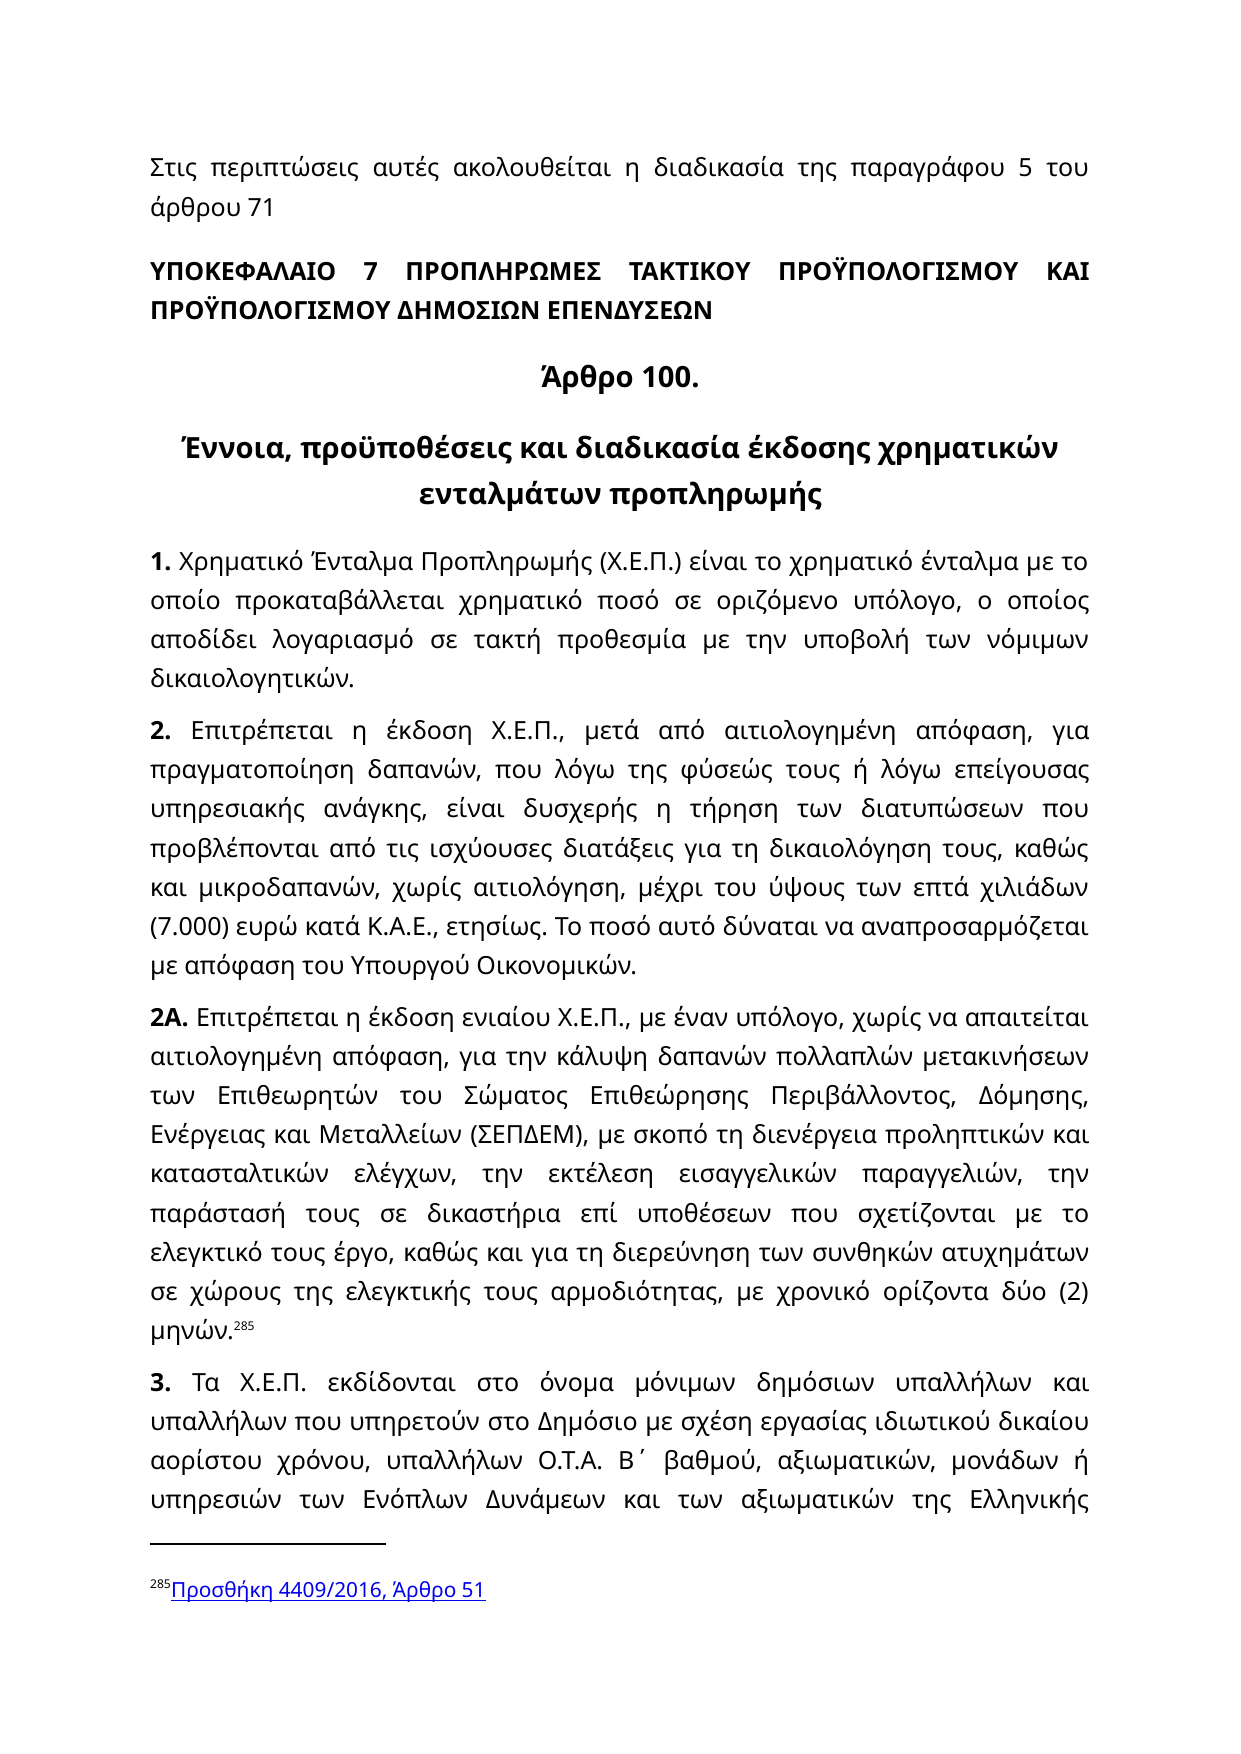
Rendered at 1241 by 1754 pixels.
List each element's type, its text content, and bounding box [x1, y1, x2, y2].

subtitle Έννοια, προϋποθέσεις και διαδικασία έκδοσης χρηματικών ενταλμάτων προπληρωμής [150, 427, 1090, 513]
text ΥΠΟΚΕΦΑΛΑΙΟ 7 ΠΡΟΠΛΗΡΩΜΕΣ ΤΑΚΤΙΚΟΥ ΠΡΟΫΠΟΛΟΓΙΣΜΟΥ ΚΑΙ ΠΡΟΫΠΟΛΟΓΙΣΜΟΥ ΔΗΜΟΣΙΩΝ ΕΠΕΝΔΥΣΕΩΝ [150, 253, 1090, 327]
subtitle Άρθρο 100. [150, 357, 1090, 396]
text 1. Χρηματικό Ένταλμα Προπληρωμής (Χ.Ε.Π.) είναι το χρηματικό ένταλμα με το οποίο προκαταβάλλεται χρηματικό ποσό σε οριζόμενο υπόλογο, ο οποίος αποδίδει λογαριασμό σε τακτή προθεσμία με την υποβολή των νόμιμων δικαιολογητικών. [150, 543, 1090, 695]
text 2Α. Επιτρέπεται η έκδοση ενιαίου Χ.Ε.Π., με έναν υπόλογο, χωρίς να απαιτείται αιτιολογημένη απόφαση, για την κάλυψη δαπανών πολλαπλών μετακινήσεων των Επιθεωρητών του Σώματος Επιθεώρησης Περιβάλλοντος, Δόμησης, Ενέργειας και Μεταλλείων (ΣΕΠΔΕΜ), με σκοπό τη διενέργεια προληπτικών και κατασταλτικών ελέγχων, την εκτέλεση εισαγγελικών παραγγελιών, την παράστασή τους σε δικαστήρια επί υποθέσεων που σχετίζονται με το ελεγκτικό τους έργο, καθώς και για τη διερεύνηση των συνθηκών ατυχημάτων σε χώρους της ελεγκτικής τους αρμοδιότητας, με χρονικό ορίζοντα δύο (2) μηνών. [150, 999, 1090, 1347]
text 2. Επιτρέπεται η έκδοση Χ.Ε.Π., μετά από αιτιολογημένη απόφαση, για πραγματοποίηση δαπανών, που λόγω της φύσεώς τους ή λόγω επείγουσας υπηρεσιακής ανάγκης, είναι δυσχερής η τήρηση των διατυπώσεων που προβλέπονται από τις ισχύουσες διατάξεις για τη δικαιολόγηση τους, καθώς και μικροδαπανών, χωρίς αιτιολόγηση, μέχρι του ύψους των επτά χιλιάδων (7.000) ευρώ κατά Κ.Α.Ε., ετησίως. Το ποσό αυτό δύναται να αναπροσαρμόζεται με απόφαση του Υπουργού Οικονομικών. [150, 713, 1090, 982]
text 3. Τα Χ.Ε.Π. εκδίδονται στο όνομα μόνιμων δημόσιων υπαλλήλων και υπαλλήλων που υπηρετούν στο Δημόσιο με σχέση εργασίας ιδιωτικού δικαίου αορίστου χρόνου, υπαλλήλων Ο.Τ.Α. Β΄ βαθμού, αξιωματικών, μονάδων ή υπηρεσιών των Ενόπλων Δυνάμεων και των αξιωματικών της Ελληνικής [150, 1364, 1090, 1516]
text Στις περιπτώσεις αυτές ακολουθείται η διαδικασία της παραγράφου 5 του άρθρου 71 [150, 150, 1090, 223]
text Προσθήκη 4409/2016, Άρθρο 51 [150, 1576, 1090, 1604]
